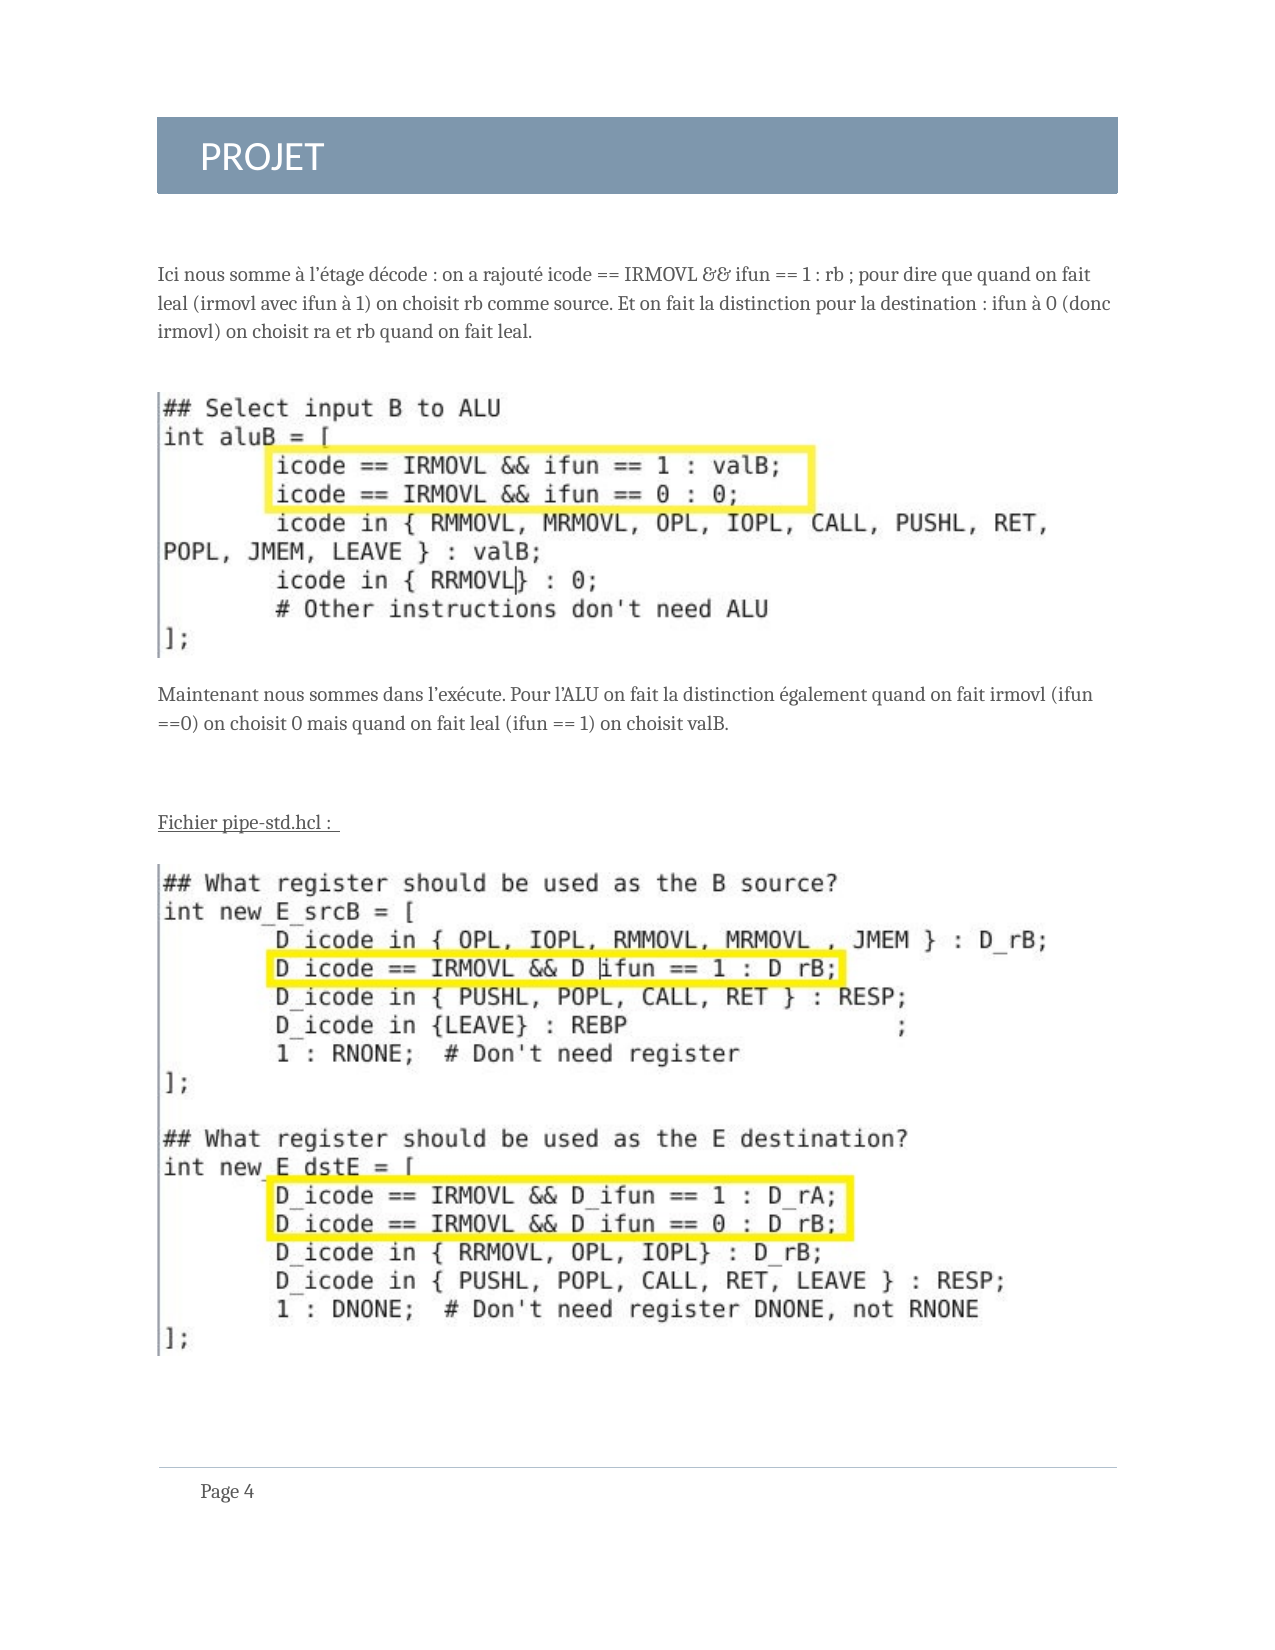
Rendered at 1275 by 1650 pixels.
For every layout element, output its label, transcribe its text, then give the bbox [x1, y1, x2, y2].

picture [157, 864, 1103, 1356]
text Maintenant nous sommes dans l’exécute. Pour l’ALU on fait la distinction également quand on fait irmovl (ifun ==0) on choisit 0 mais quand on fait leal (ifun == 1) on choisit valB. [157, 683, 1117, 735]
picture [157, 392, 1074, 658]
text Fichier pipe-std.hcl : [157, 811, 1117, 834]
text Ici nous somme à l’étage décode : on a rajouté icode == IRMOVL && ifun == 1 : rb ; pour dire que quand on fait leal (irmovl avec ifun à 1) on choisit rb comme source. Et on fait la distinction pour la destination : ifun à 0 (donc irmovl) on choisit ra et rb quand on fait leal. [157, 262, 1117, 344]
